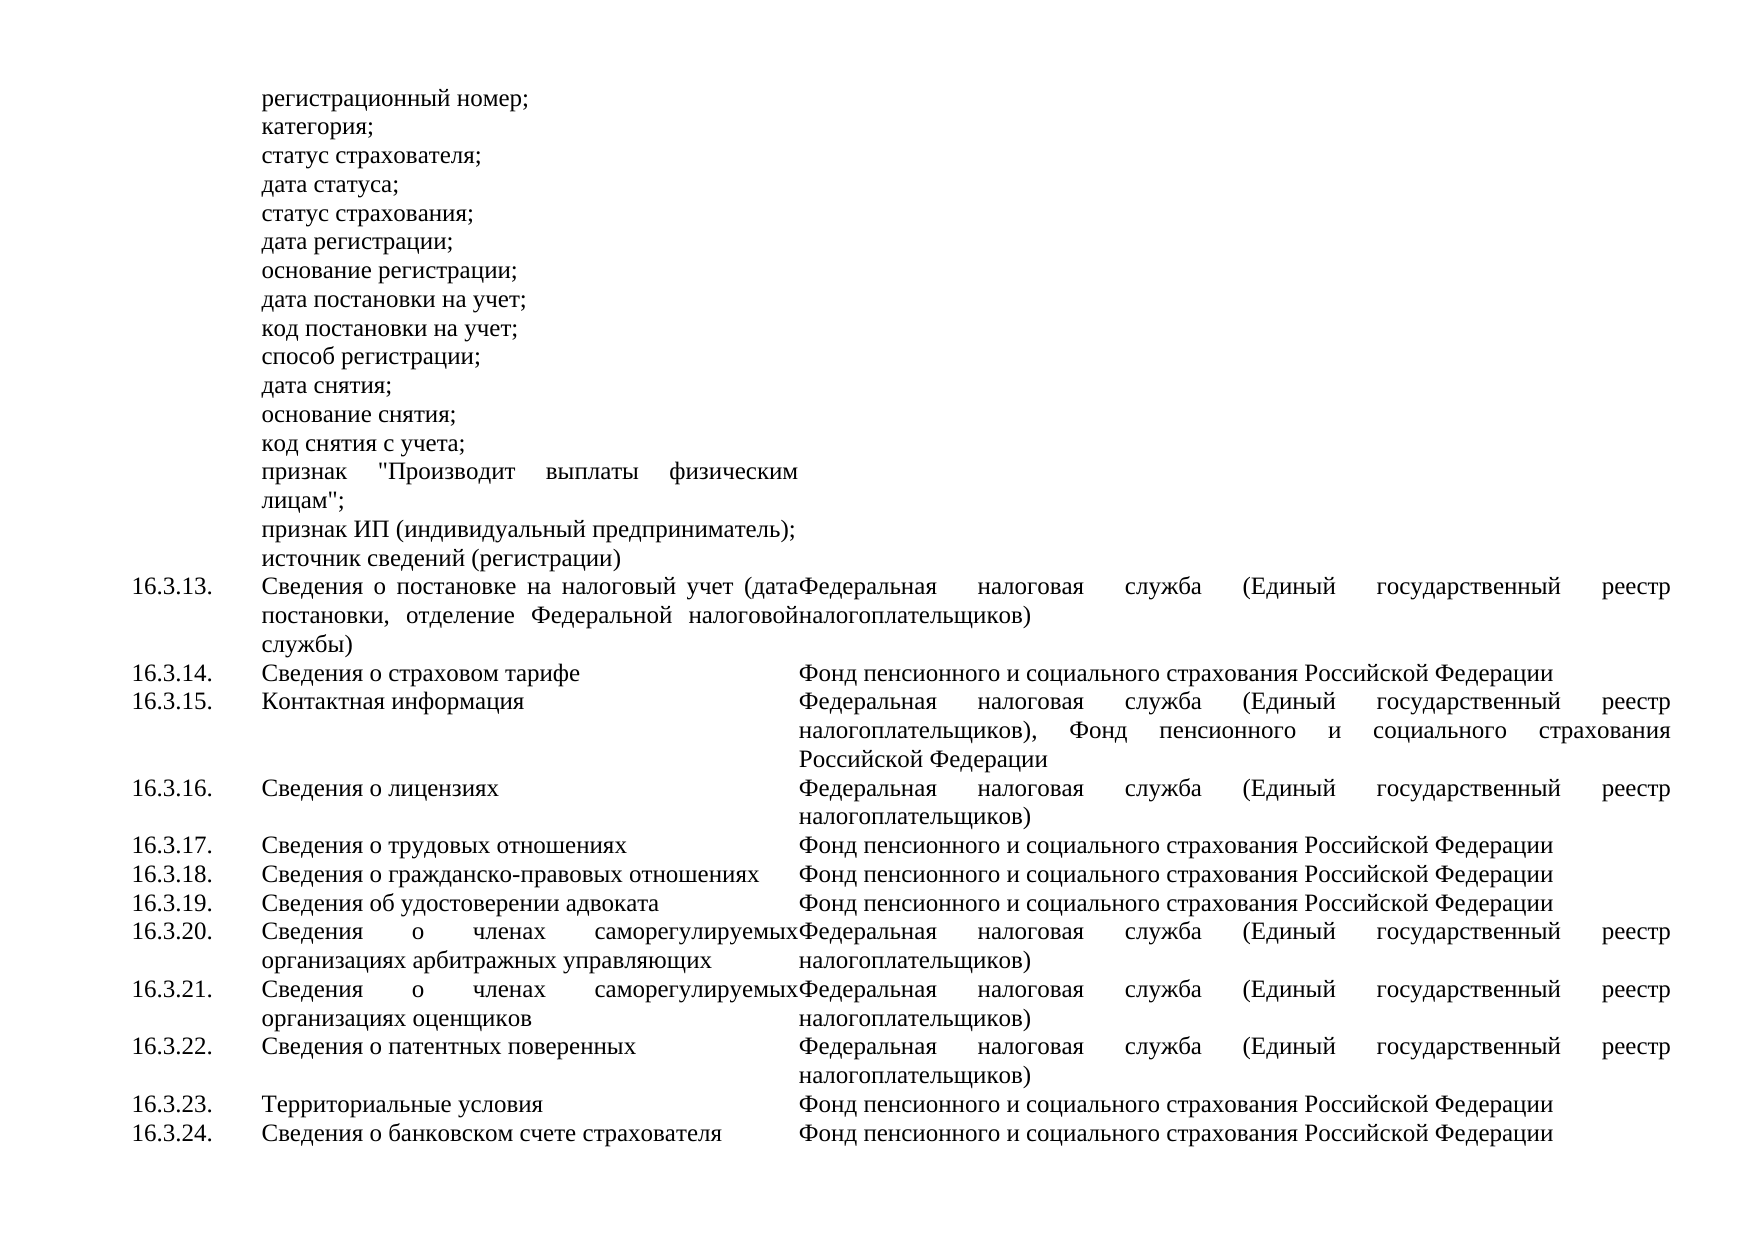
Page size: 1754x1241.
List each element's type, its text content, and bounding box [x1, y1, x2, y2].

table_cell [83, 83, 261, 571]
table_cell Сведения о патентных поверенных [261, 1031, 799, 1089]
table_cell Фонд пенсионного и социального страхования Российской Федерации [799, 658, 1671, 686]
table_cell 16.3.21. [83, 974, 261, 1031]
table_cell Сведения о членах саморегулируемых организациях арбитражных управляющих [261, 916, 799, 974]
table_cell Фонд пенсионного и социального страхования Российской Федерации [799, 1089, 1671, 1118]
table_cell Федеральная налоговая служба (Единый государственный реестр налогоплательщиков) [799, 974, 1671, 1031]
table_cell 16.3.20. [83, 916, 261, 974]
table_cell Фонд пенсионного и социального страхования Российской Федерации [799, 859, 1671, 888]
table_cell 16.3.19. [83, 888, 261, 916]
table_cell 16.3.23. [83, 1089, 261, 1118]
table_cell 16.3.15. [83, 686, 261, 773]
table_cell Сведения об удостоверении адвоката [261, 888, 799, 916]
table_cell Сведения о лицензиях [261, 773, 799, 830]
table_cell Федеральная налоговая служба (Единый государственный реестр налогоплательщиков) [799, 773, 1671, 830]
table_cell Фонд пенсионного и социального страхования Российской Федерации [799, 830, 1671, 859]
table_cell Сведения о членах саморегулируемых организациях оценщиков [261, 974, 799, 1031]
table_cell Сведения о трудовых отношениях [261, 830, 799, 859]
table_cell 16.3.22. [83, 1031, 261, 1089]
table_cell Федеральная налоговая служба (Единый государственный реестр налогоплательщиков), Фонд пенсионного и социального страхования Российской Федерации [799, 686, 1671, 773]
table_cell 16.3.16. [83, 773, 261, 830]
table_cell 16.3.17. [83, 830, 261, 859]
table_cell 16.3.24. [83, 1118, 261, 1146]
table_cell Контактная информация [261, 686, 799, 773]
table_cell Сведения о постановке на налоговый учет (дата постановки, отделение Федеральной налоговой службы) [261, 571, 799, 658]
table_cell 16.3.18. [83, 859, 261, 888]
table_cell 16.3.14. [83, 658, 261, 686]
table_cell Федеральная налоговая служба (Единый государственный реестр налогоплательщиков) [799, 1031, 1671, 1089]
table_cell Федеральная налоговая служба (Единый государственный реестр налогоплательщиков) [799, 916, 1671, 974]
table_cell Сведения о банковском счете страхователя [261, 1118, 799, 1146]
table_cell Сведения о гражданско-правовых отношениях [261, 859, 799, 888]
table_cell Федеральная налоговая служба (Единый государственный реестр налогоплательщиков) [799, 571, 1671, 658]
table_cell Фонд пенсионного и социального страхования Российской Федерации [799, 888, 1671, 916]
table_cell [799, 83, 1671, 571]
table_cell регистрационный номер; категория; статус страхователя; дата статуса; статус страхования; дата регистрации; основание регистрации; дата постановки на учет; код постановки на учет; способ регистрации; дата снятия; основание снятия; код снятия с учета; признак "Производит выплаты физическим лицам"; признак ИП (индивидуальный предприниматель); источник сведений (регистрации) [261, 83, 799, 571]
table_cell 16.3.13. [83, 571, 261, 658]
table_cell Территориальные условия [261, 1089, 799, 1118]
table_cell Фонд пенсионного и социального страхования Российской Федерации [799, 1118, 1671, 1146]
table_cell Сведения о страховом тарифе [261, 658, 799, 686]
